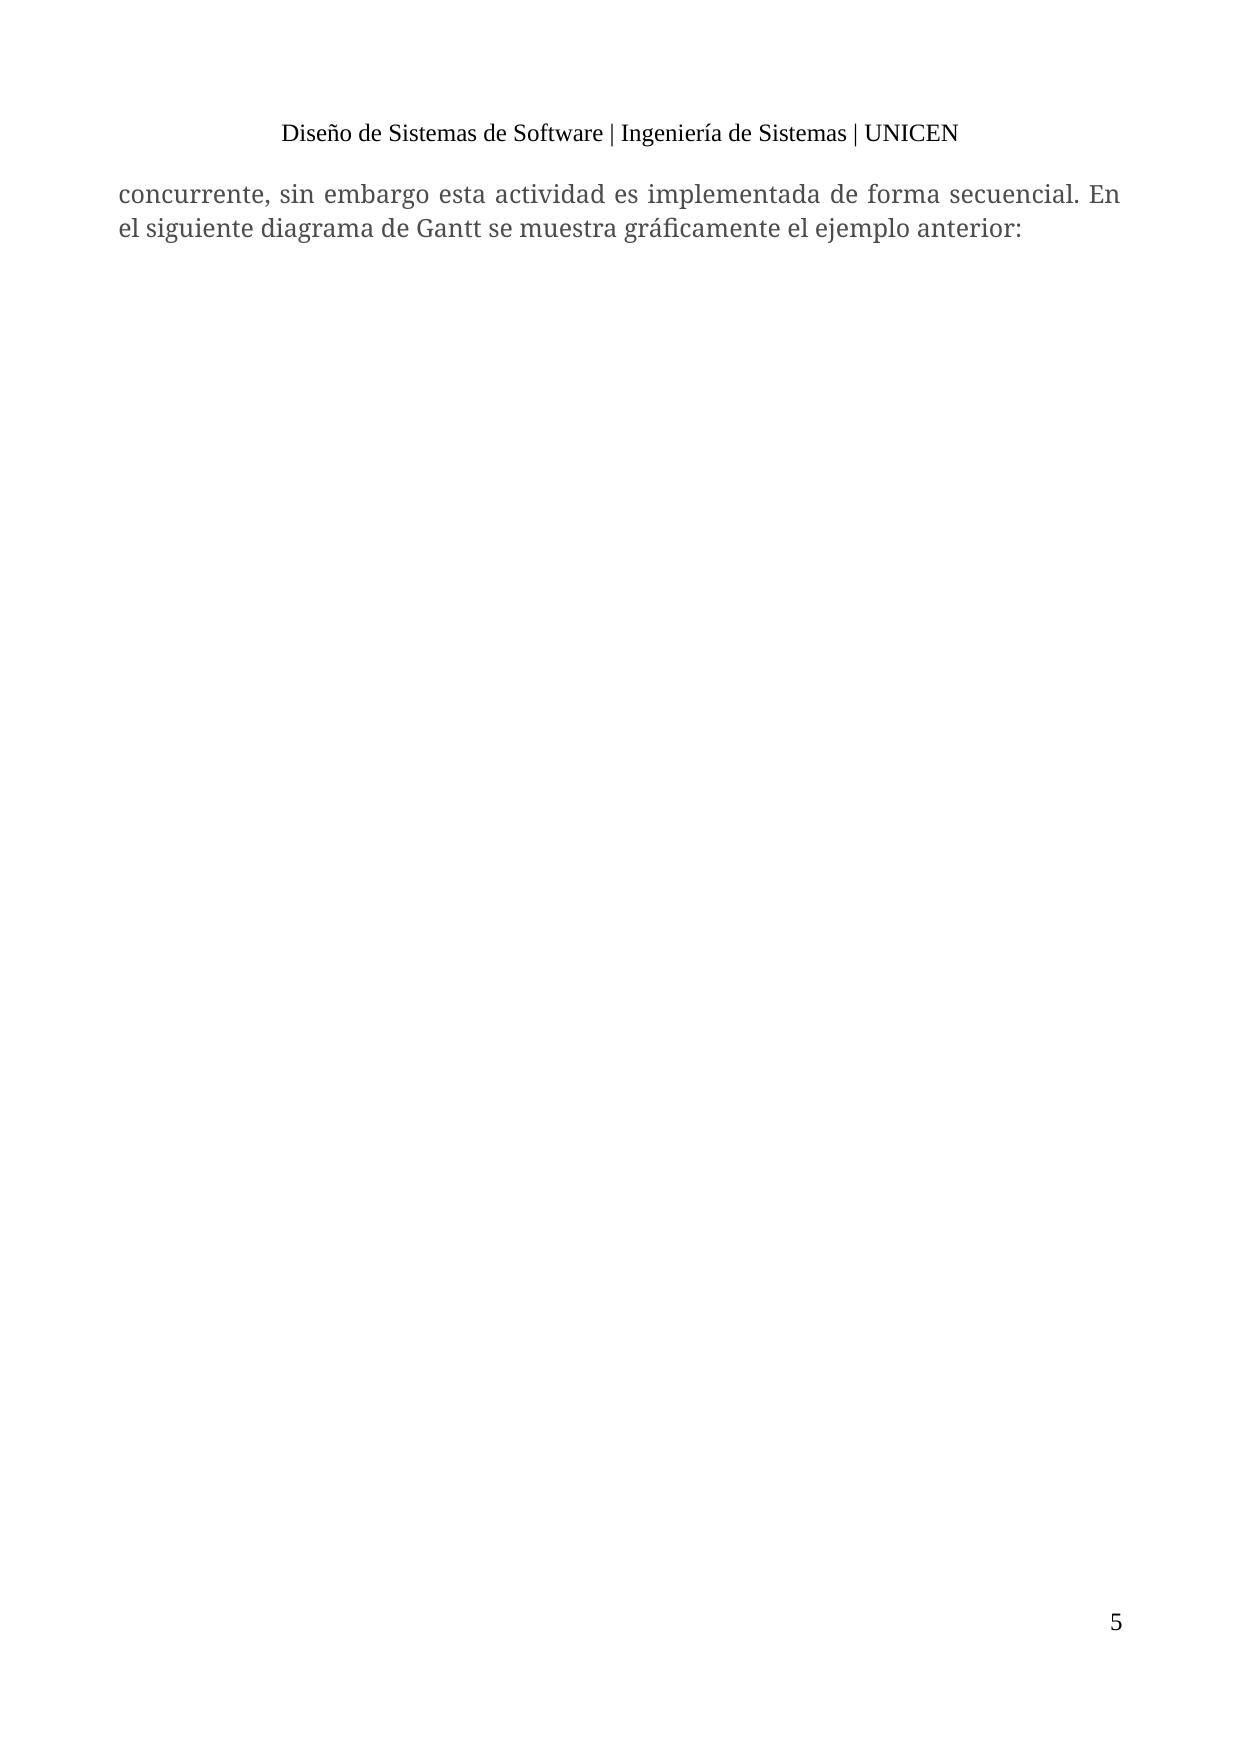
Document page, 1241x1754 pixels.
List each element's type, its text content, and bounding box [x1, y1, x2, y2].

text concurrente, sin embargo esta actividad es implementada de forma secuencial. En el siguiente diagrama de Gantt se muestra gráficamente el ejemplo anterior: [118, 176, 1122, 244]
